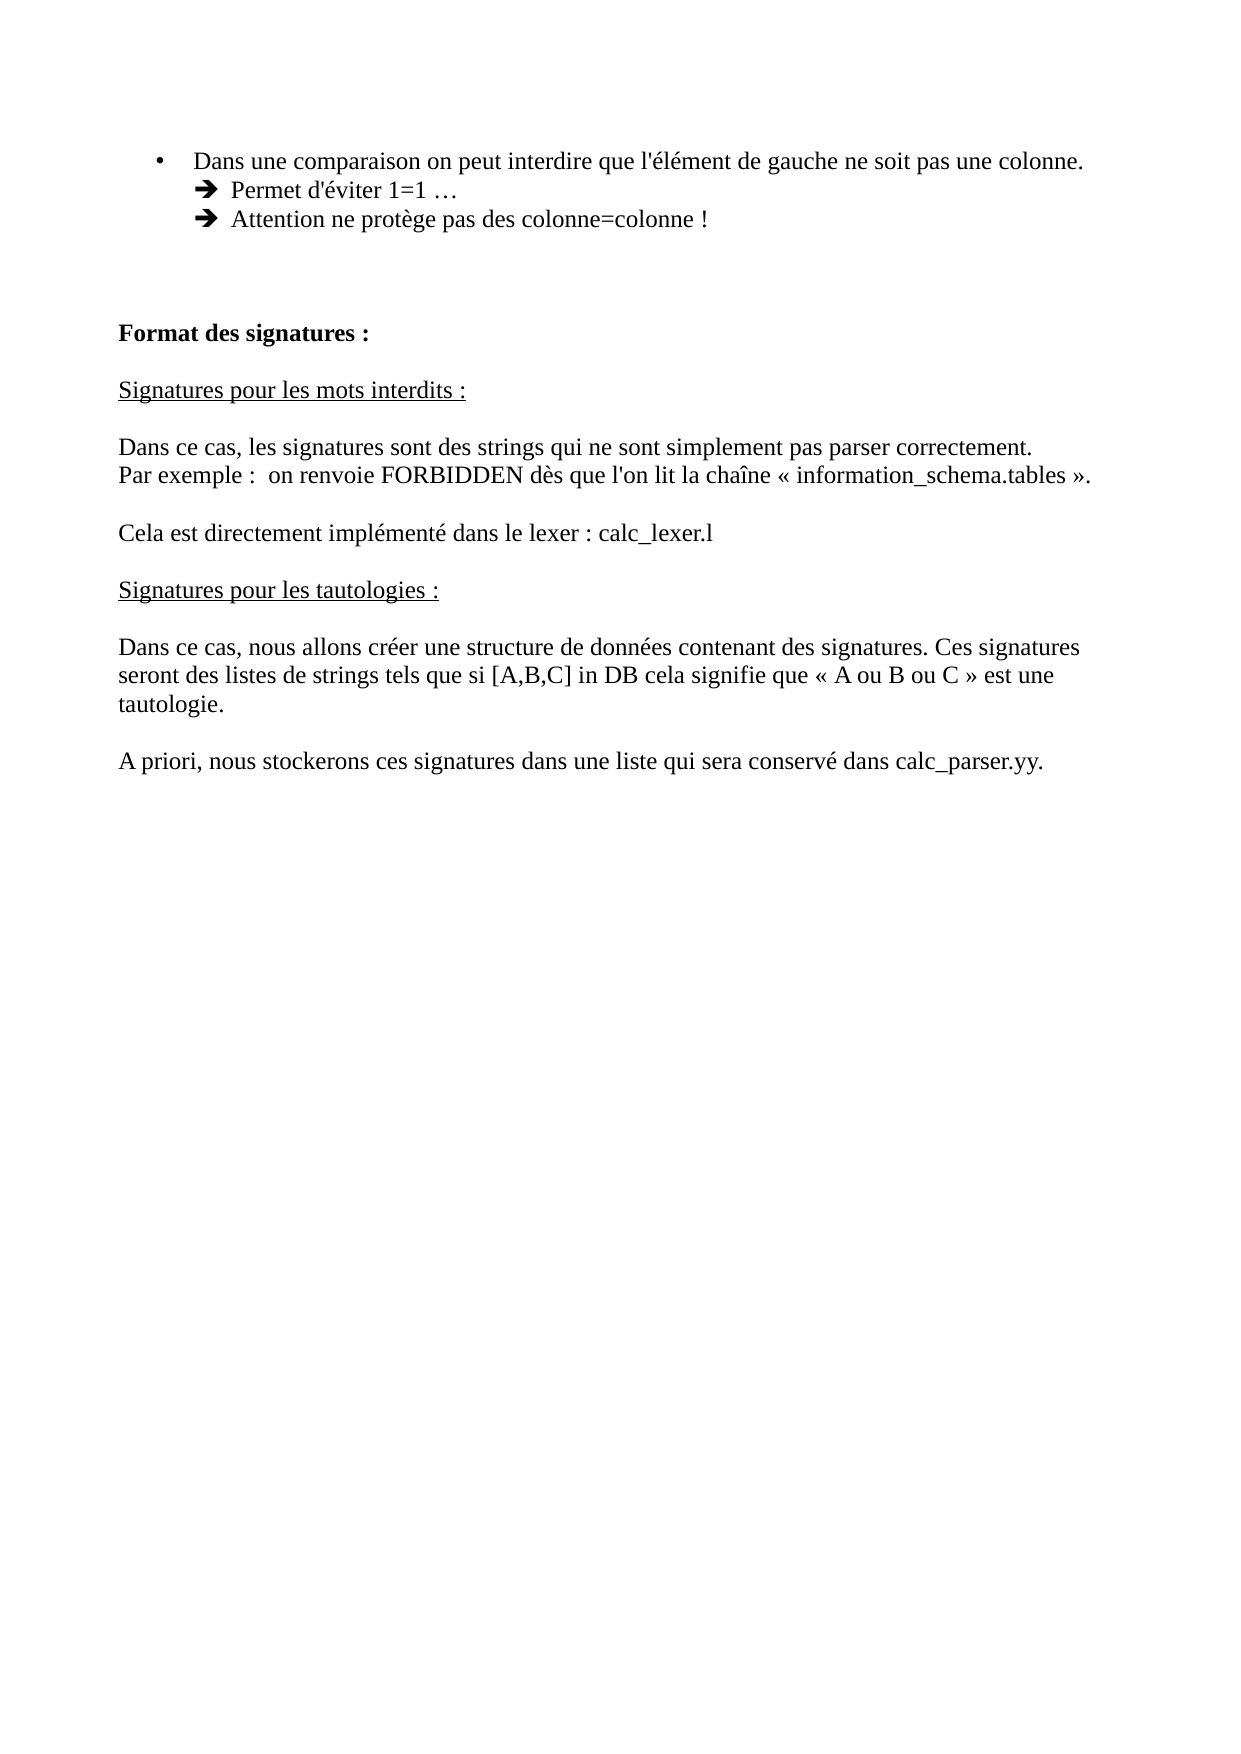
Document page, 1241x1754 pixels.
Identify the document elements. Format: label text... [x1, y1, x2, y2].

list Dans une comparaison on peut interdire que l'élément de gauche ne soit pas une colonne. [156, 146, 1122, 175]
list Attention ne protège pas des colonne=colonne ! [193, 204, 1122, 233]
text Format des signatures : [118, 318, 1122, 346]
text Cela est directement implémenté dans le lexer : calc_lexer.l [118, 518, 1122, 546]
text Dans ce cas, nous allons créer une structure de données contenant des signatures. Ces signatures seront des listes de strings tels que si [A,B,C] in DB cela signifie que « A ou B ou C » est une tautologie. [118, 632, 1122, 718]
text Signatures pour les mots interdits : [118, 375, 1122, 403]
text Signatures pour les tautologies : [118, 575, 1122, 603]
text Par exemple : on renvoie FORBIDDEN dès que l'on lit la chaîne « information_schema.tables ». [118, 461, 1122, 489]
text Dans ce cas, les signatures sont des strings qui ne sont simplement pas parser correctement. [118, 432, 1122, 461]
list Permet d'éviter 1=1 … [193, 175, 1122, 204]
text A priori, nous stockerons ces signatures dans une liste qui sera conservé dans calc_parser.yy. [118, 746, 1122, 775]
